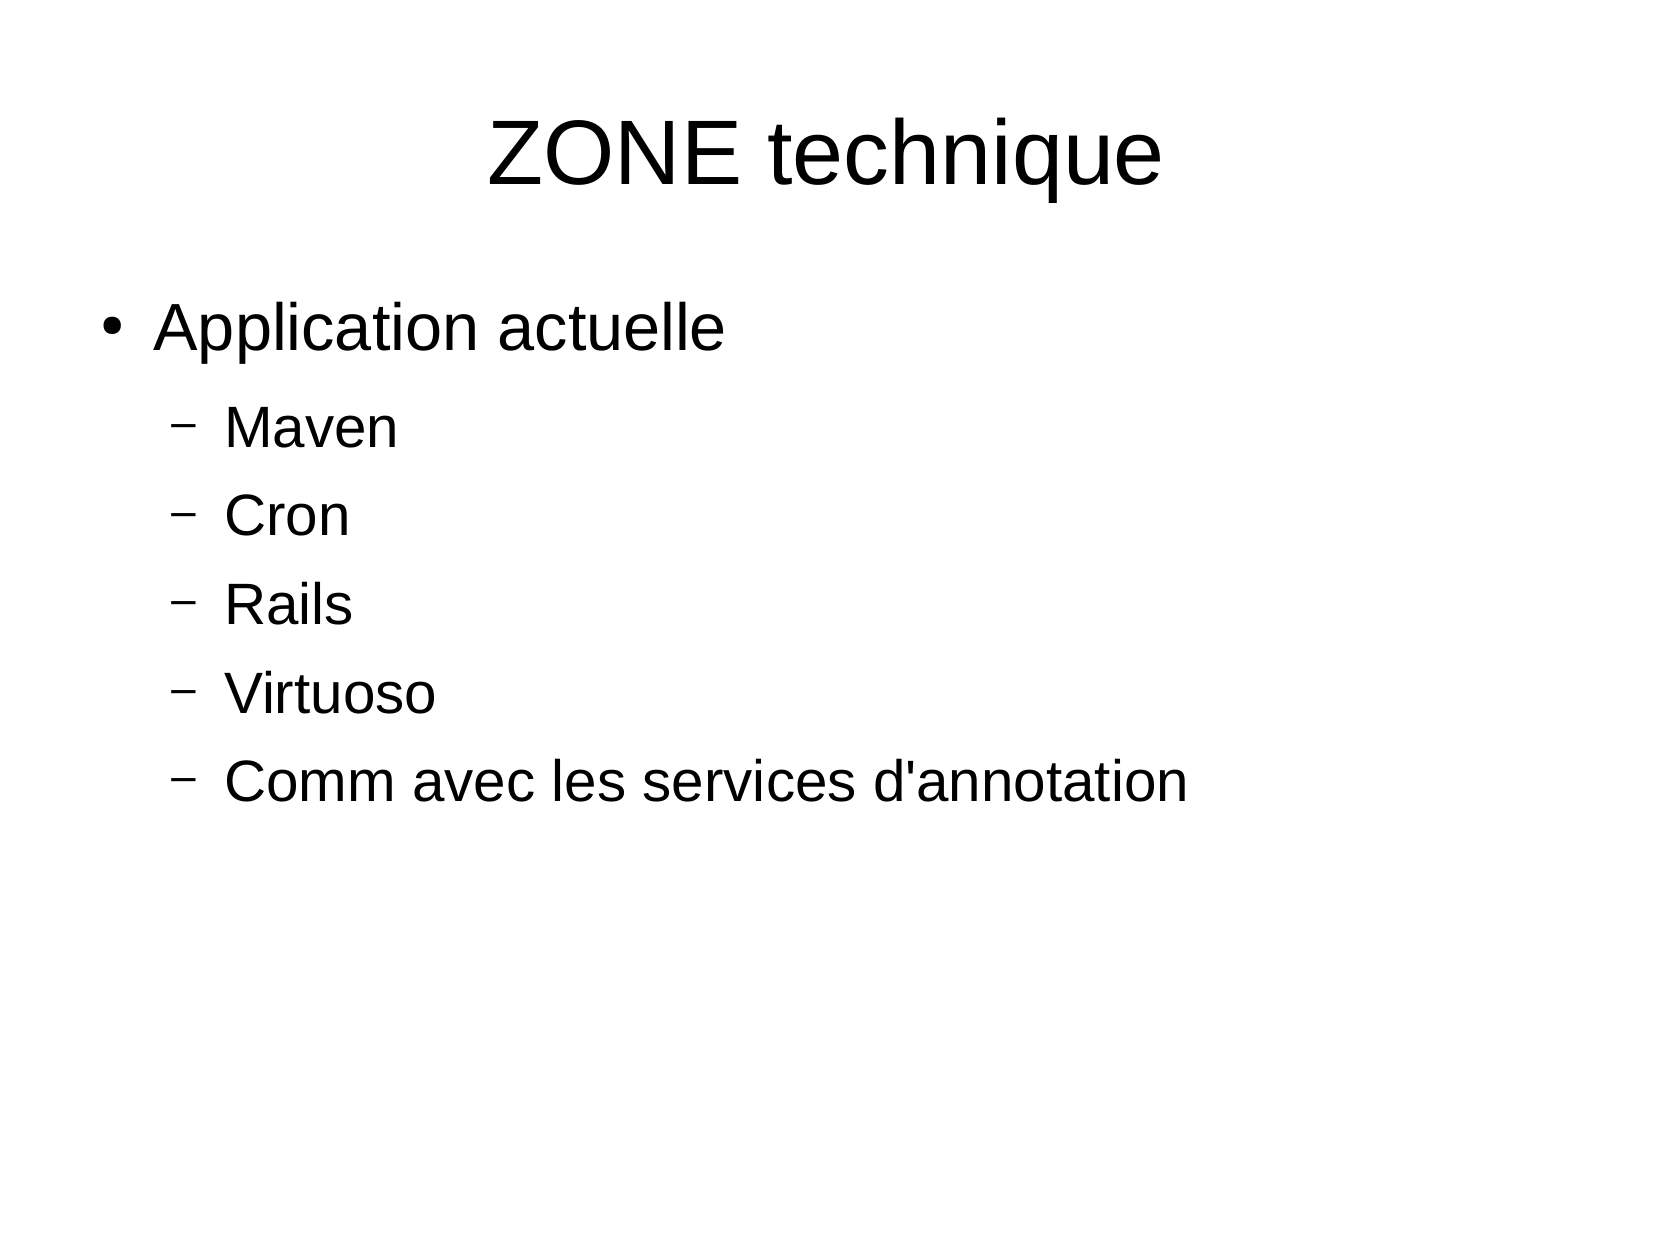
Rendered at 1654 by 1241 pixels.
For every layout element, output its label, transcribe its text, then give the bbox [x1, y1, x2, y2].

list Application actuelle Maven Cron Rails Virtuoso Comm avec les services d'annotation [82, 290, 1538, 1010]
title ZONE technique [82, 49, 1571, 257]
